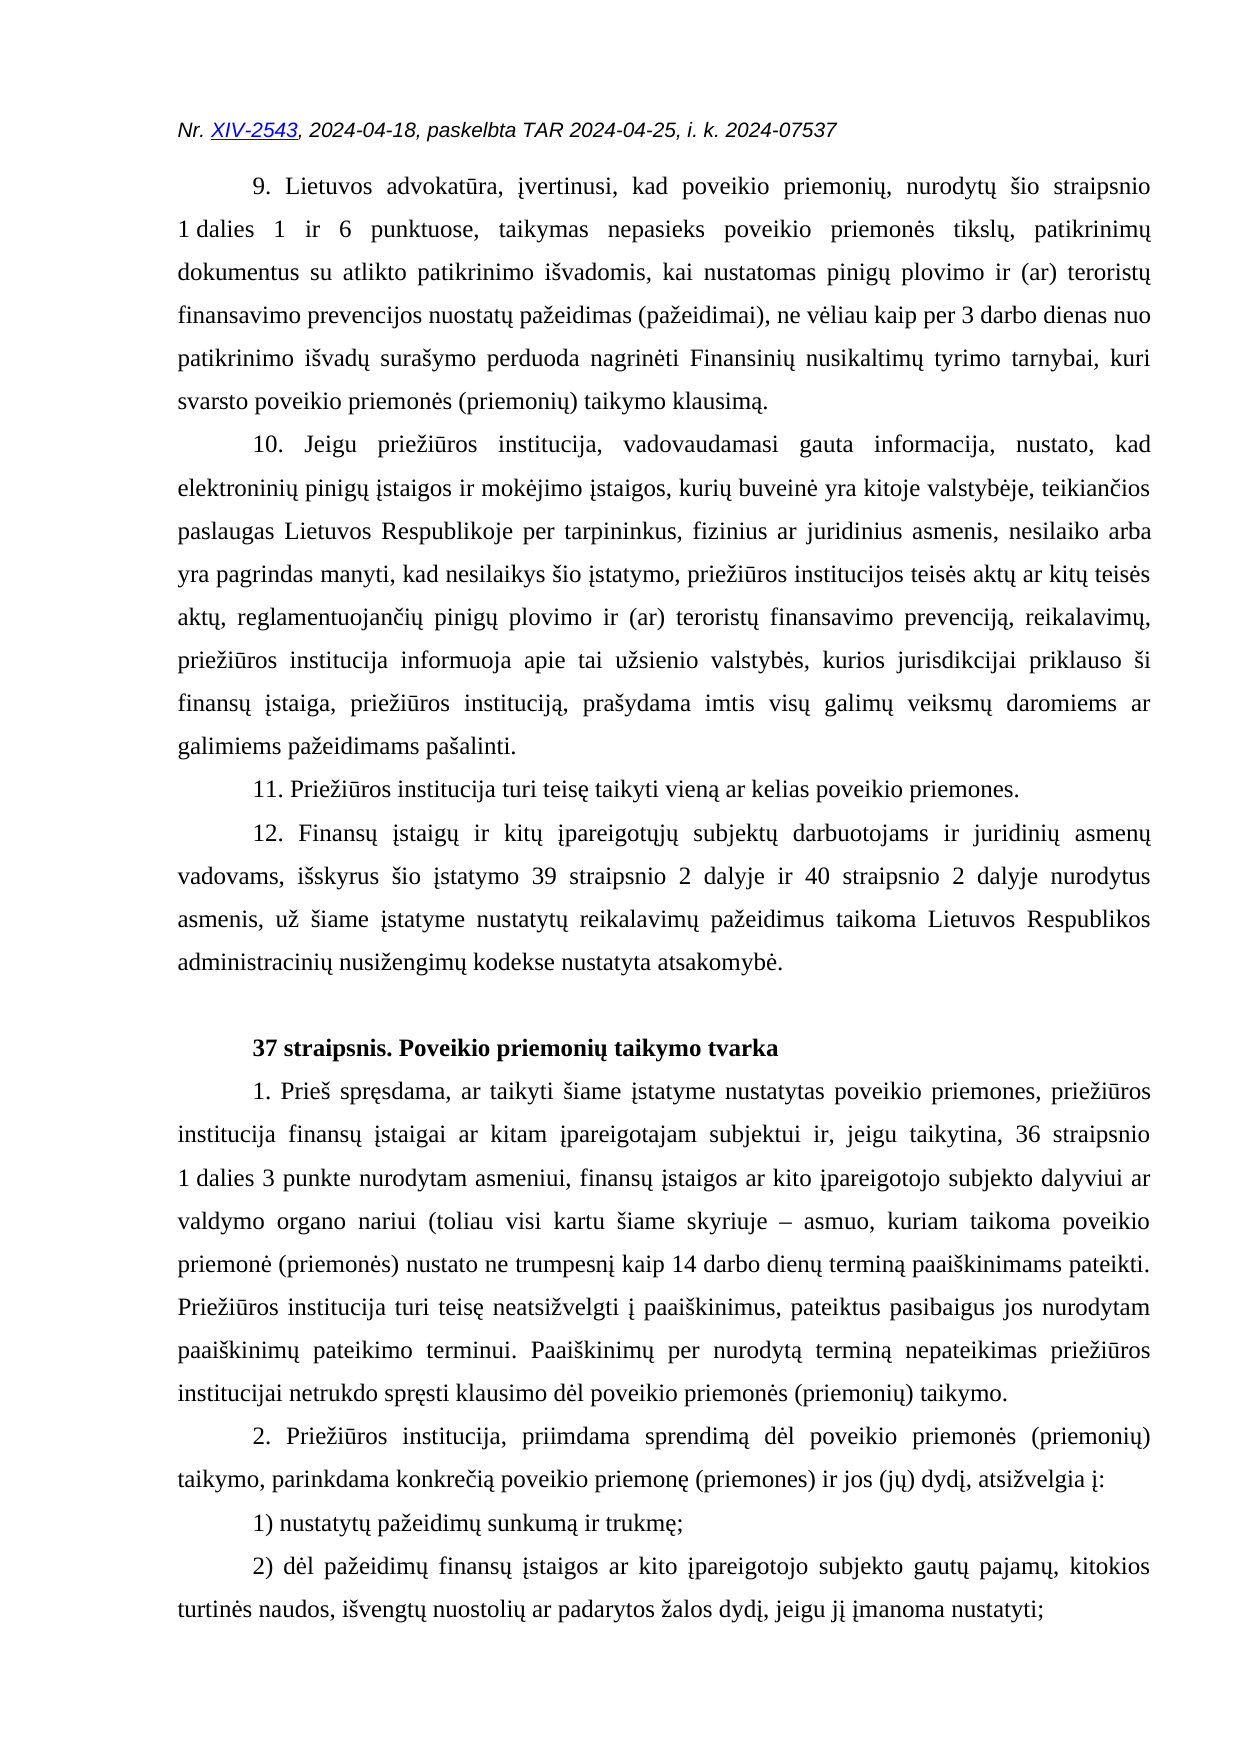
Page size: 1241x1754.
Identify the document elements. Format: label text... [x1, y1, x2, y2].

text 1) nustatytų pažeidimų sunkumą ir trukmę; [177, 1508, 1152, 1536]
text 10. Jeigu priežiūros institucija, vadovaudamasi gauta informacija, nustato, kad elektroninių pinigų įstaigos ir mokėjimo įstaigos, kurių buveinė yra kitoje valstybėje, teikiančios paslaugas Lietuvos Respublikoje per tarpininkus, fizinius ar juridinius asmenis, nesilaiko arba yra pagrindas manyti, kad nesilaikys šio įstatymo, priežiūros institucijos teisės aktų ar kitų teisės aktų, reglamentuojančių pinigų plovimo ir (ar) teroristų finansavimo prevenciją, reikalavimų, priežiūros institucija informuoja apie tai užsienio valstybės, kurios jurisdikcijai priklauso ši finansų įstaiga, priežiūros instituciją, prašydama imtis visų galimų veiksmų daromiems ar galimiems pažeidimams pašalinti. [177, 429, 1152, 760]
text 2) dėl pažeidimų finansų įstaigos ar kito įpareigotojo subjekto gautų pajamų, kitokios turtinės naudos, išvengtų nuostolių ar padarytos žalos dydį, jeigu jį įmanoma nustatyti; [177, 1551, 1152, 1623]
text Nr. XIV-2543, 2024-04-18, paskelbta TAR 2024-04-25, i. k. 2024-07537 [177, 118, 1152, 142]
text 12. Finansų įstaigų ir kitų įpareigotųjų subjektų darbuotojams ir juridinių asmenų vadovams, išskyrus šio įstatymo 39 straipsnio 2 dalyje ir 40 straipsnio 2 dalyje nurodytus asmenis, už šiame įstatyme nustatytų reikalavimų pažeidimus taikoma Lietuvos Respublikos administracinių nusižengimų kodekse nustatyta atsakomybė. [177, 818, 1152, 976]
text 9. Lietuvos advokatūra, įvertinusi, kad poveikio priemonių, nurodytų šio straipsnio 1 dalies 1 ir 6 punktuose, taikymas nepasieks poveikio priemonės tikslų, patikrinimų dokumentus su atlikto patikrinimo išvadomis, kai nustatomas pinigų plovimo ir (ar) teroristų finansavimo prevencijos nuostatų pažeidimas (pažeidimai), ne vėliau kaip per 3 darbo dienas nuo patikrinimo išvadų surašymo perduoda nagrinėti Finansinių nusikaltimų tyrimo tarnybai, kuri svarsto poveikio priemonės (priemonių) taikymo klausimą. [177, 171, 1152, 415]
text 37 straipsnis. Poveikio priemonių taikymo tvarka [177, 1033, 1152, 1062]
text 1. Prieš spręsdama, ar taikyti šiame įstatyme nustatytas poveikio priemones, priežiūros institucija finansų įstaigai ar kitam įpareigotajam subjektui ir, jeigu taikytina, 36 straipsnio 1 dalies 3 punkte nurodytam asmeniui, finansų įstaigos ar kito įpareigotojo subjekto dalyviui ar valdymo organo nariui (toliau visi kartu šiame skyriuje – asmuo, kuriam taikoma poveikio priemonė (priemonės) nustato ne trumpesnį kaip 14 darbo dienų terminą paaiškinimams pateikti. Priežiūros institucija turi teisę neatsižvelgti į paaiškinimus, pateiktus pasibaigus jos nurodytam paaiškinimų pateikimo terminui. Paaiškinimų per nurodytą terminą nepateikimas priežiūros institucijai netrukdo spręsti klausimo dėl poveikio priemonės (priemonių) taikymo. [177, 1076, 1152, 1407]
text 2. Priežiūros institucija, priimdama sprendimą dėl poveikio priemonės (priemonių) taikymo, parinkdama konkrečią poveikio priemonę (priemones) ir jos (jų) dydį, atsižvelgia į: [177, 1421, 1152, 1493]
text 11. Priežiūros institucija turi teisę taikyti vieną ar kelias poveikio priemones. [177, 774, 1152, 803]
